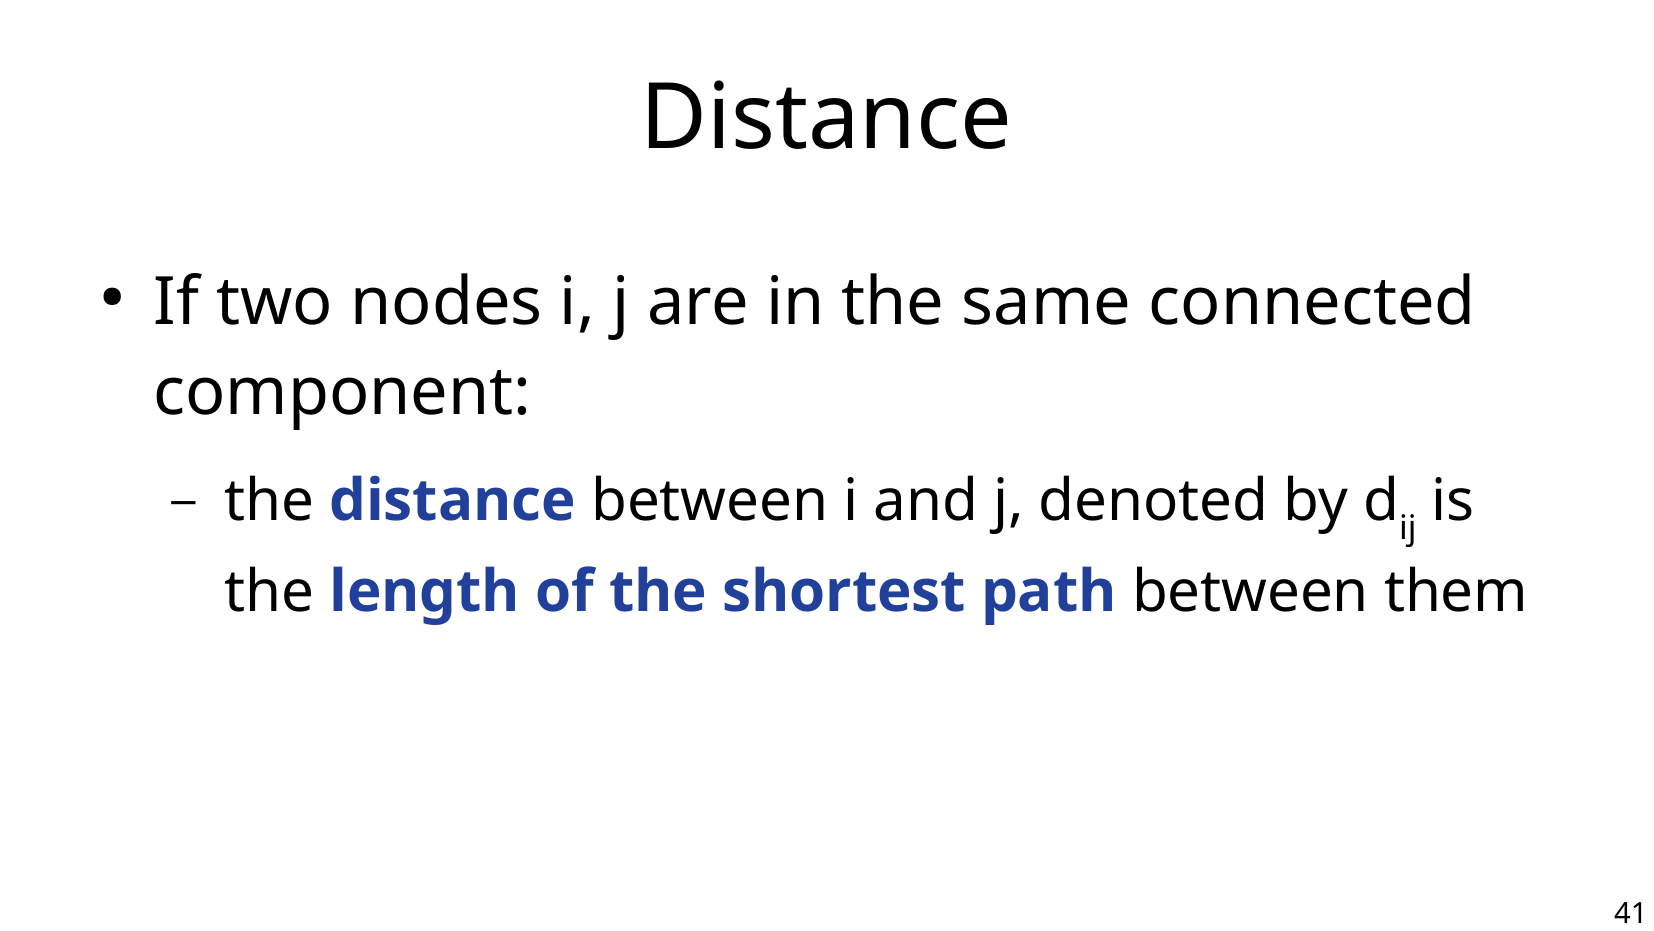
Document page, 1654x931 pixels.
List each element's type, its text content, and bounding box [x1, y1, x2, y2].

list If two nodes i, j are in the same connected component: the distance between i and j, denoted by dij is the length of the shortest path between them [82, 253, 1571, 793]
title Distance [82, 1, 1571, 226]
